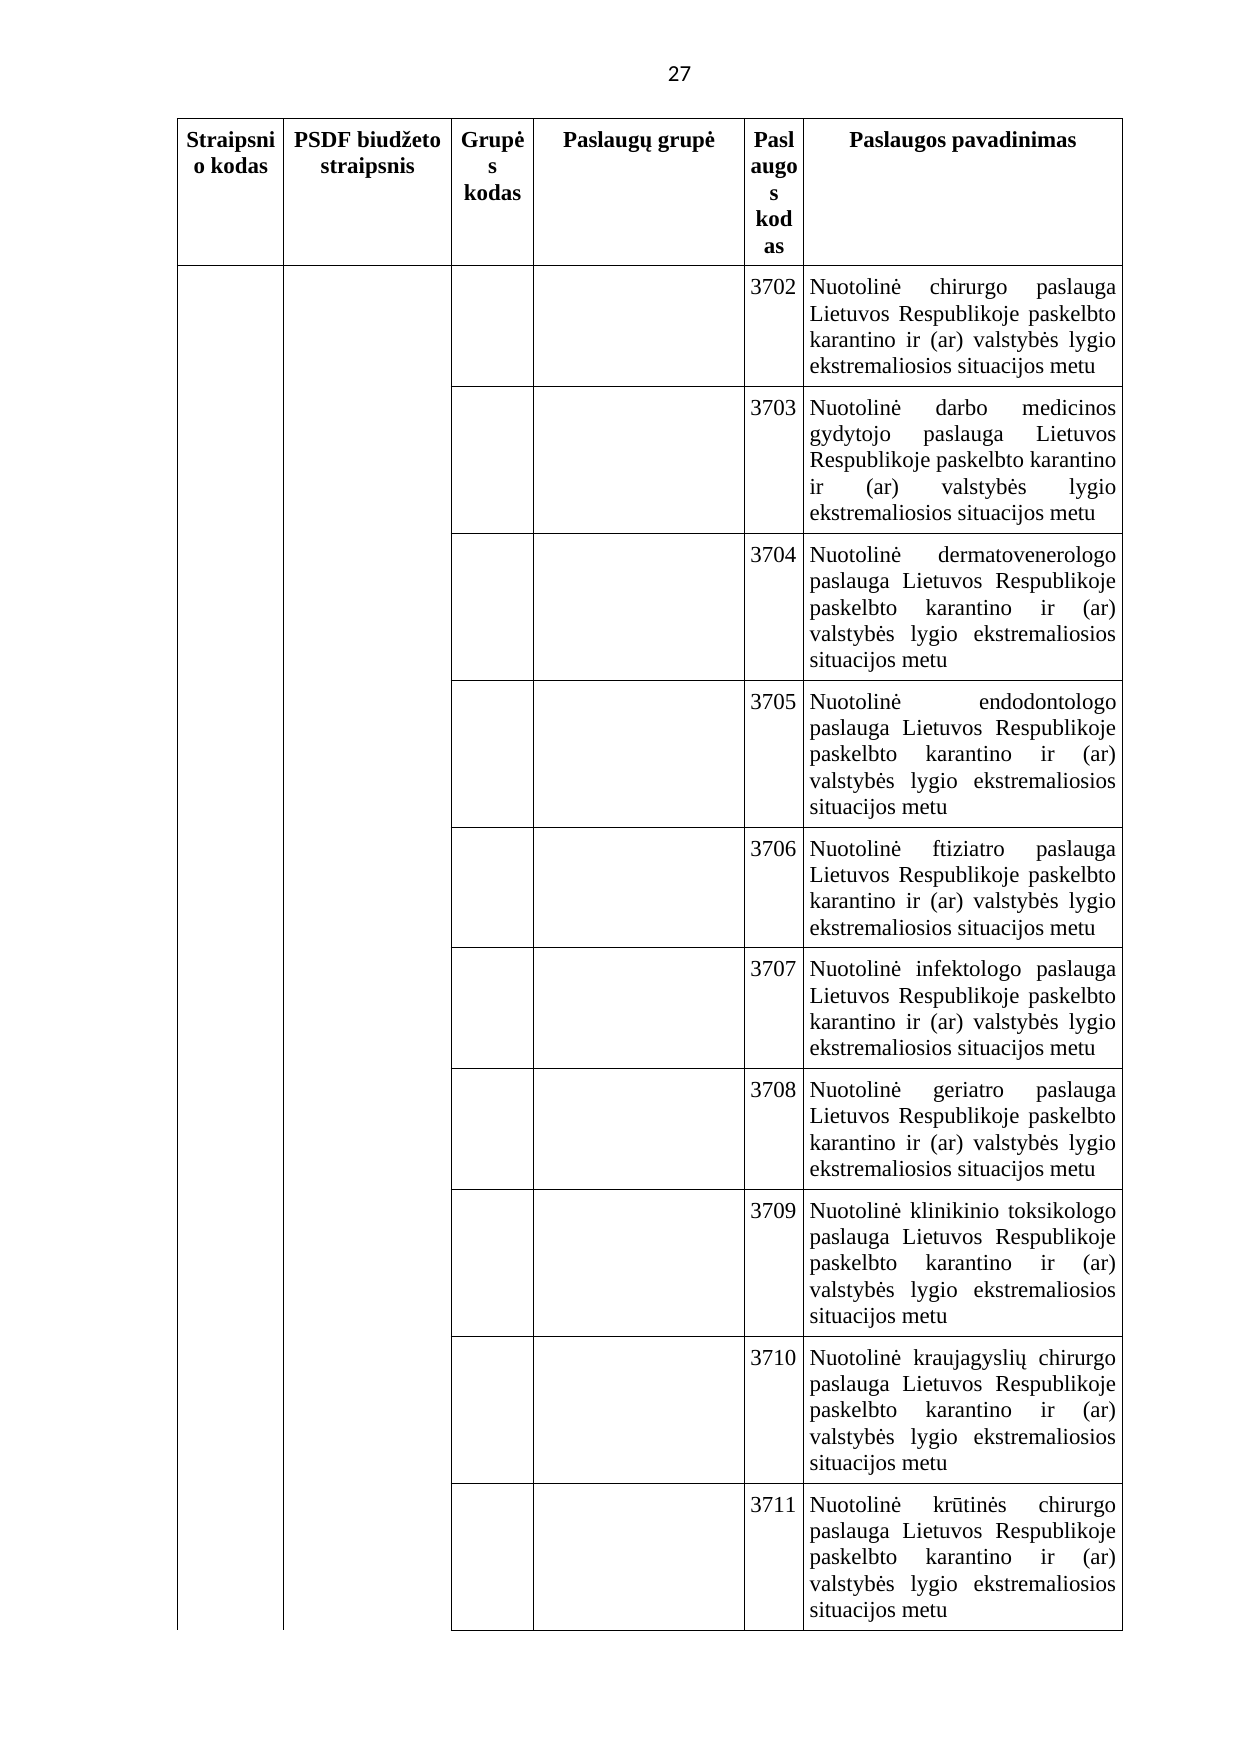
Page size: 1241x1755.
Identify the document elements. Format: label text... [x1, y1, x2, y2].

table_cell [178, 827, 283, 947]
table_cell Nuotolinė ftiziatro paslauga Lietuvos Respublikoje paskelbto karantino ir (ar) valstybės lygio ekstremaliosios situacijos metu [804, 828, 1122, 947]
table_cell [284, 1189, 451, 1336]
table_header PSDF biudžeto straipsnis [284, 119, 451, 265]
table_cell [452, 534, 533, 680]
table_cell [178, 1483, 283, 1629]
table_cell [452, 1484, 533, 1629]
table_cell Nuotolinė krūtinės chirurgo paslauga Lietuvos Respublikoje paskelbto karantino ir (ar) valstybės lygio ekstremaliosios situacijos metu [804, 1484, 1122, 1629]
table_cell 3703 [745, 387, 803, 533]
table_header Paslaugų grupė [534, 119, 744, 265]
table_cell [284, 1483, 451, 1629]
table_cell [452, 948, 533, 1068]
table_cell Nuotolinė geriatro paslauga Lietuvos Respublikoje paskelbto karantino ir (ar) valstybės lygio ekstremaliosios situacijos metu [804, 1069, 1122, 1188]
table_cell [284, 1336, 451, 1482]
table_cell Nuotolinė dermatovenerologo paslauga Lietuvos Respublikoje paskelbto karantino ir (ar) valstybės lygio ekstremaliosios situacijos metu [804, 534, 1122, 680]
table_cell [534, 681, 744, 827]
table_cell [452, 1190, 533, 1336]
table_cell 3707 [745, 948, 803, 1068]
table_header Straipsnio kodas [178, 119, 283, 265]
table_cell Nuotolinė chirurgo paslauga Lietuvos Respublikoje paskelbto karantino ir (ar) valstybės lygio ekstremaliosios situacijos metu [804, 266, 1122, 386]
table_cell [534, 387, 744, 533]
table_cell [178, 680, 283, 827]
table_cell [452, 387, 533, 533]
table_cell [178, 1068, 283, 1188]
table_header Grupės kodas [452, 119, 533, 265]
table_cell [534, 534, 744, 680]
table_cell 3706 [745, 828, 803, 947]
table_cell 3705 [745, 681, 803, 827]
table_cell [178, 1189, 283, 1336]
table_cell [284, 386, 451, 533]
table_cell Nuotolinė klinikinio toksikologo paslauga Lietuvos Respublikoje paskelbto karantino ir (ar) valstybės lygio ekstremaliosios situacijos metu [804, 1190, 1122, 1336]
table_cell [284, 947, 451, 1068]
table_cell 3710 [745, 1337, 803, 1482]
table_cell [452, 266, 533, 386]
table_cell [178, 947, 283, 1068]
table_cell 3709 [745, 1190, 803, 1336]
table_cell Nuotolinė infektologo paslauga Lietuvos Respublikoje paskelbto karantino ir (ar) valstybės lygio ekstremaliosios situacijos metu [804, 948, 1122, 1068]
table_cell [284, 1068, 451, 1188]
table_cell Nuotolinė endodontologo paslauga Lietuvos Respublikoje paskelbto karantino ir (ar) valstybės lygio ekstremaliosios situacijos metu [804, 681, 1122, 827]
table_cell [534, 1484, 744, 1629]
table_cell [284, 680, 451, 827]
table_cell 3704 [745, 534, 803, 680]
table_cell Nuotolinė kraujagyslių chirurgo paslauga Lietuvos Respublikoje paskelbto karantino ir (ar) valstybės lygio ekstremaliosios situacijos metu [804, 1337, 1122, 1482]
table_cell [178, 386, 283, 533]
table_cell [534, 1337, 744, 1482]
table_cell [452, 1069, 533, 1188]
table_cell [534, 828, 744, 947]
table_cell [178, 1336, 283, 1482]
table_cell [178, 266, 283, 386]
table_cell [534, 266, 744, 386]
table_cell Nuotolinė darbo medicinos gydytojo paslauga Lietuvos Respublikoje paskelbto karantino ir (ar) valstybės lygio ekstremaliosios situacijos metu [804, 387, 1122, 533]
table_cell 3711 [745, 1484, 803, 1629]
table_header Paslaugos kodas [745, 119, 803, 265]
table_cell [178, 533, 283, 680]
table_cell [452, 828, 533, 947]
table_cell [452, 1337, 533, 1482]
table_cell [284, 533, 451, 680]
table_cell [284, 827, 451, 947]
table_cell [534, 1190, 744, 1336]
table_cell [534, 1069, 744, 1188]
table_cell 3708 [745, 1069, 803, 1188]
table_cell [534, 948, 744, 1068]
table_cell [452, 681, 533, 827]
table_cell [284, 266, 451, 386]
table_cell 3702 [745, 266, 803, 386]
table_header Paslaugos pavadinimas [804, 119, 1122, 265]
